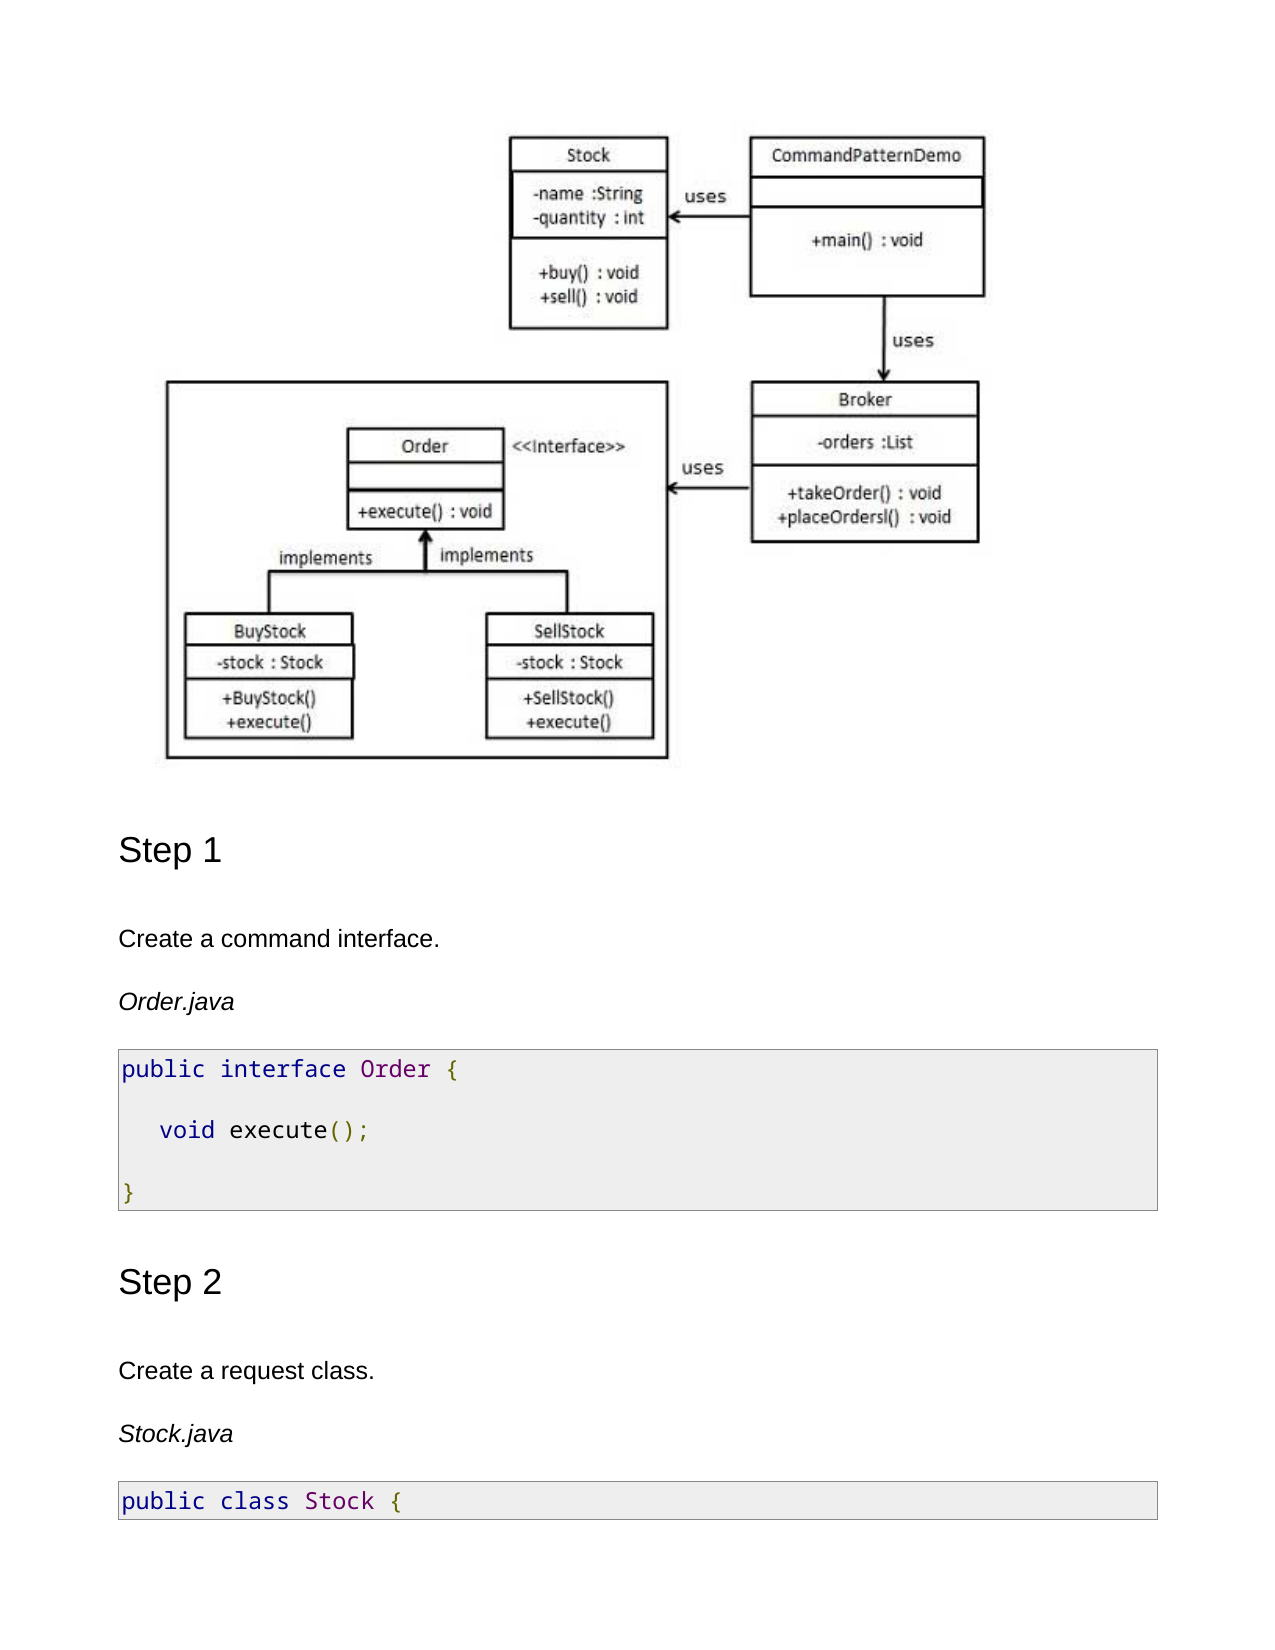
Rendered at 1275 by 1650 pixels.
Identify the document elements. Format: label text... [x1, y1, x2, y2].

text public interface Order { [119, 1050, 1157, 1084]
text Create a command interface. [118, 924, 1157, 953]
text Stock.java [118, 1418, 1157, 1447]
subtitle Step 2 [118, 1261, 1157, 1302]
text } [119, 1172, 1157, 1210]
text Create a request class. [118, 1356, 1157, 1385]
picture [118, 118, 994, 775]
text void execute(); [119, 1111, 1157, 1146]
subtitle Step 1 [118, 829, 1157, 870]
text Order.java [118, 987, 1157, 1015]
text public class Stock { [119, 1482, 1157, 1519]
